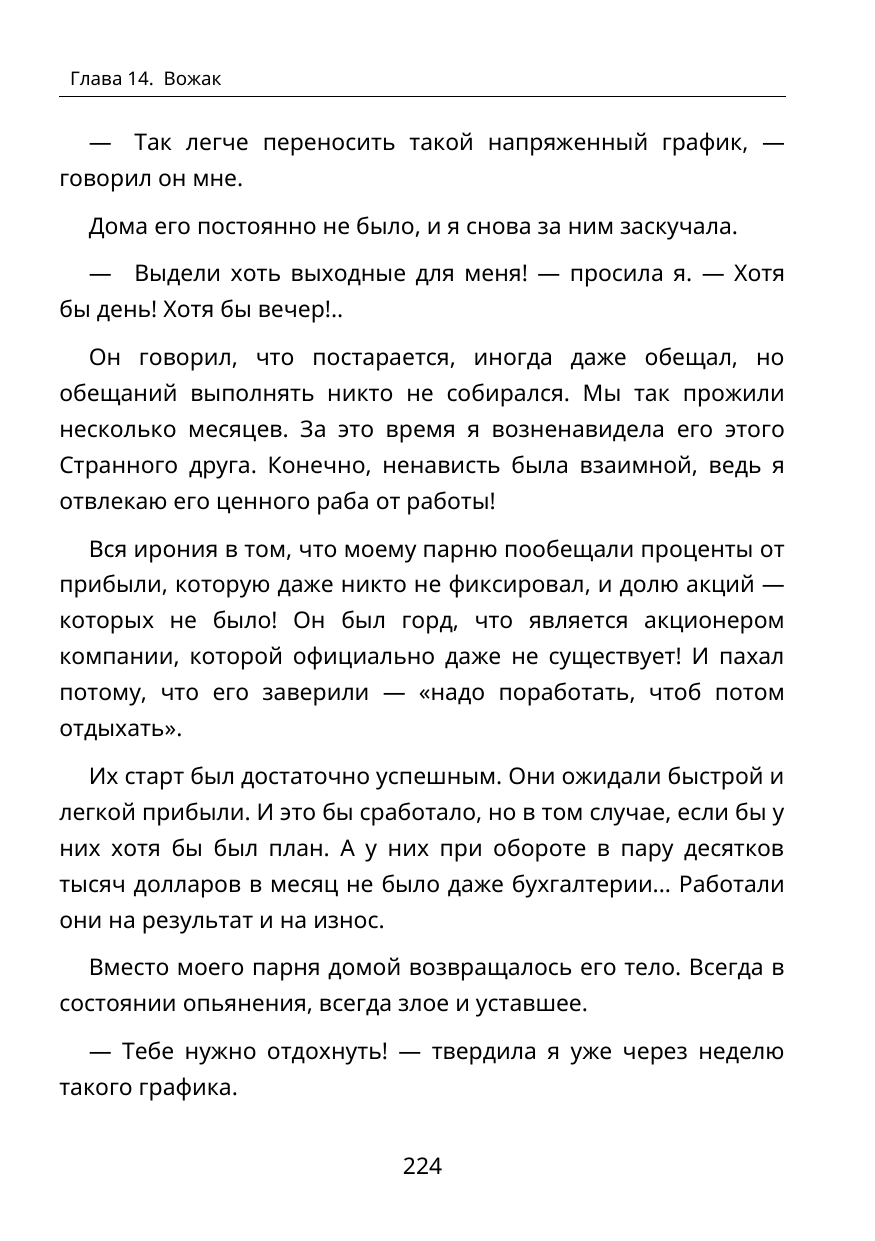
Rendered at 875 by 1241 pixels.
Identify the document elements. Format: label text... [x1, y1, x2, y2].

text — Тебе нужно отдохнуть! — твердила я уже через неделю такого графика. [59, 1035, 786, 1102]
list Так легче переносить такой напряженный график, — говорил он мне. [59, 126, 786, 193]
list Выдели хоть выходные для меня! — просила я. — Хотя бы день! Хотя бы вечер!.. [59, 257, 786, 324]
text Вместо моего парня домой возвращалось его тело. Всегда в состоянии опьянения, всегда злое и уставшее. [59, 951, 786, 1018]
text Вся ирония в том, что моему парню пообещали проценты от прибыли, которую даже никто не фиксировал, и долю акций — которых не было! Он был горд, что является акционером компании, которой официально даже не существует! И пахал потому, что его заверили — «надо поработать, чтоб потом отдыхать». [59, 532, 786, 743]
text Дома его постоянно не было, и я снова за ним заскучала. [59, 210, 786, 241]
text Он говорил, что постарается, иногда даже обещал, но обещаний выполнять никто не собирался. Мы так прожили несколько месяцев. За это время я возненавидела его этого Странного друга. Конечно, ненависть была взаимной, ведь я отвлекаю его ценного раба от работы! [59, 341, 786, 516]
text Их старт был достаточно успешным. Они ожидали быстрой и легкой прибыли. И это бы сработало, но в том случае, если бы у них хотя бы был план. А у них при обороте в пару десятков тысяч долларов в месяц не было даже бухгалтерии... Работали они на результат и на износ. [59, 760, 786, 935]
